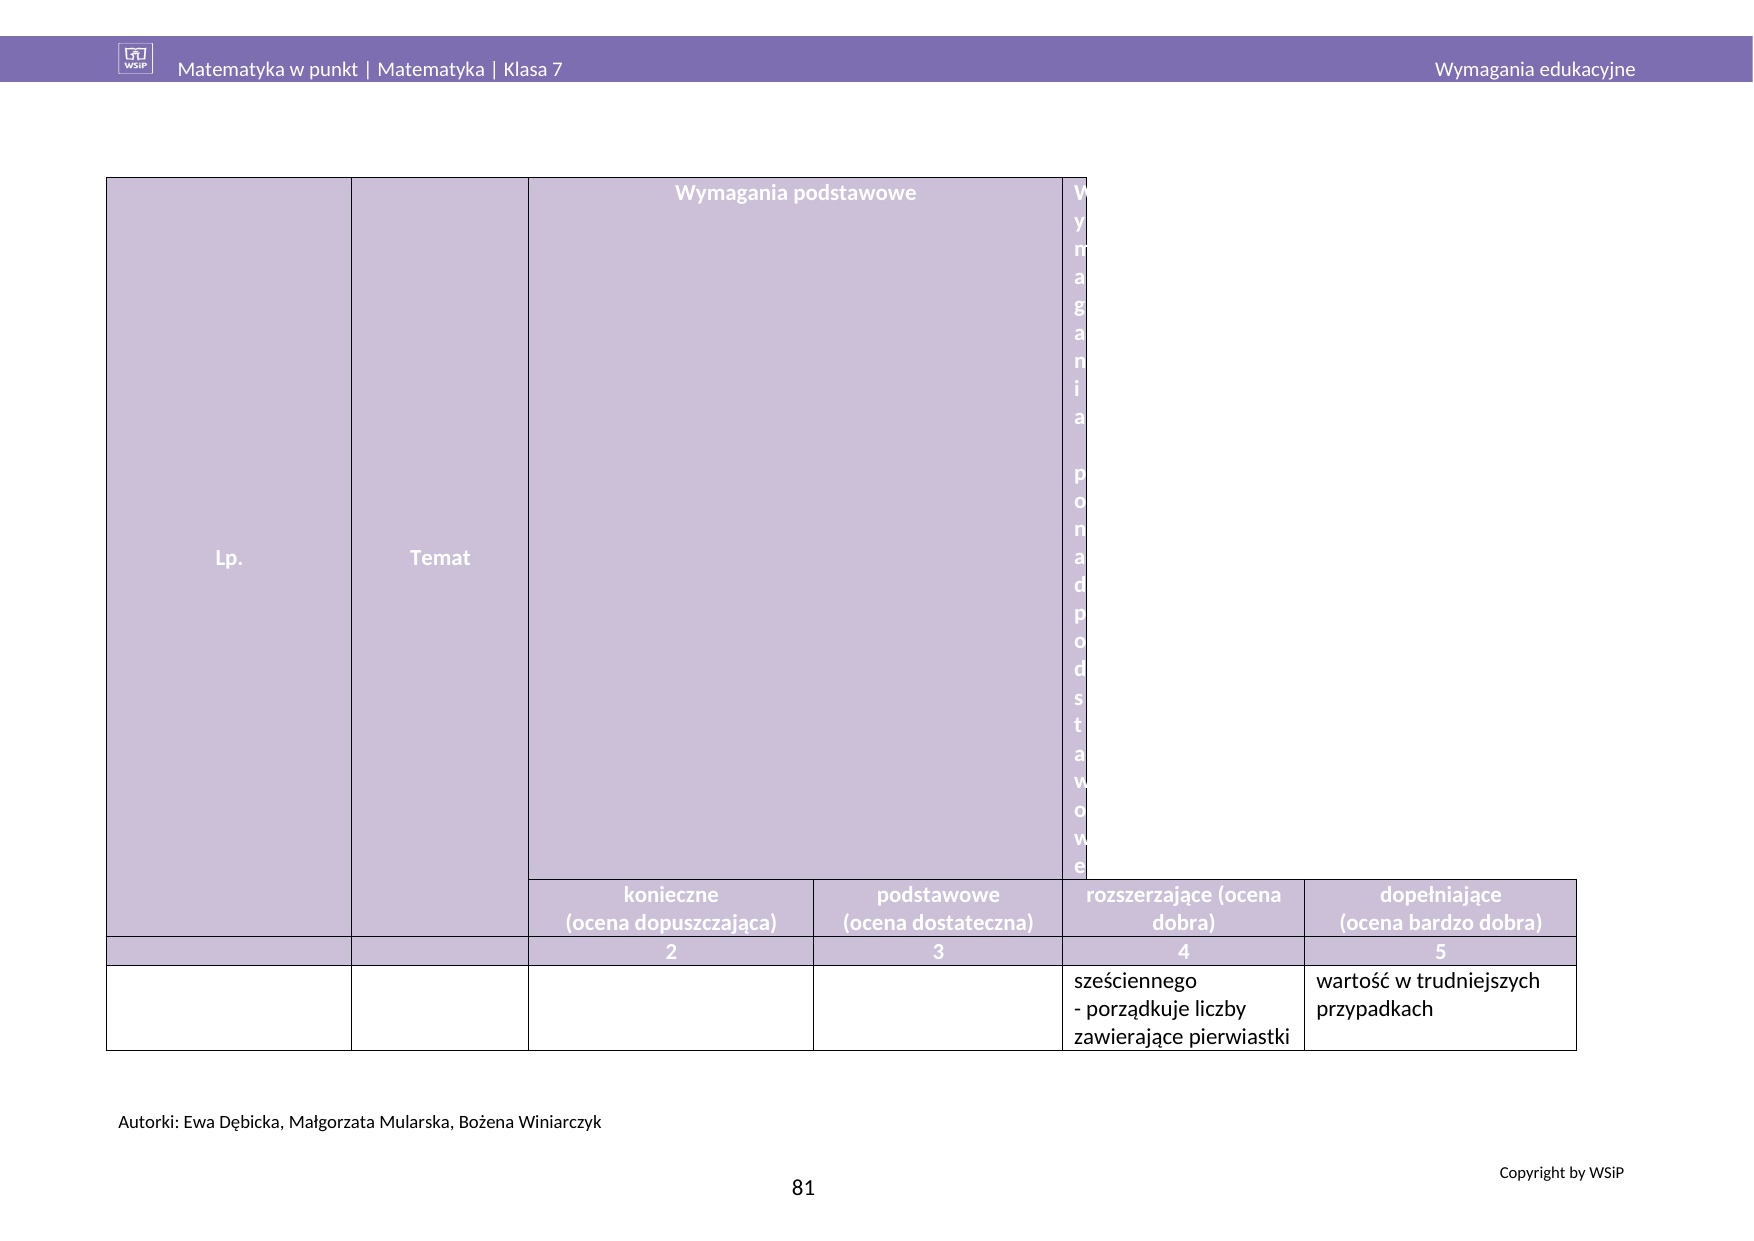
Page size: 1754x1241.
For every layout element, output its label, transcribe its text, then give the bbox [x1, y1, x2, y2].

table_cell podstawowe (ocena dostateczna) [814, 880, 1062, 936]
table_cell [352, 966, 528, 1050]
table_cell sześciennego - porządkuje liczby zawierające pierwiastki [1063, 966, 1304, 1050]
table_cell dopełniające (ocena bardzo dobra) [1305, 880, 1576, 936]
table_header Lp. [107, 178, 351, 936]
table_cell wartość w trudniejszych przypadkach [1305, 966, 1576, 1050]
table_header Temat [352, 178, 528, 936]
table_cell [352, 937, 528, 965]
table_cell [529, 966, 813, 1050]
table_cell [107, 937, 351, 965]
table_cell 4 [1063, 937, 1304, 965]
table_cell [107, 966, 351, 1050]
table_header Wymagania podstawowe [529, 178, 1062, 879]
table_cell 5 [1305, 937, 1576, 965]
table_header Wymagania ponadpodstawowe [1063, 178, 1086, 879]
table_cell [814, 966, 1062, 1050]
table_cell konieczne (ocena dopuszczająca) [529, 880, 813, 936]
table_cell 2 [529, 937, 813, 965]
table_cell rozszerzające (ocena dobra) [1063, 880, 1304, 936]
table_cell 3 [814, 937, 1062, 965]
picture [0, 36, 1753, 82]
